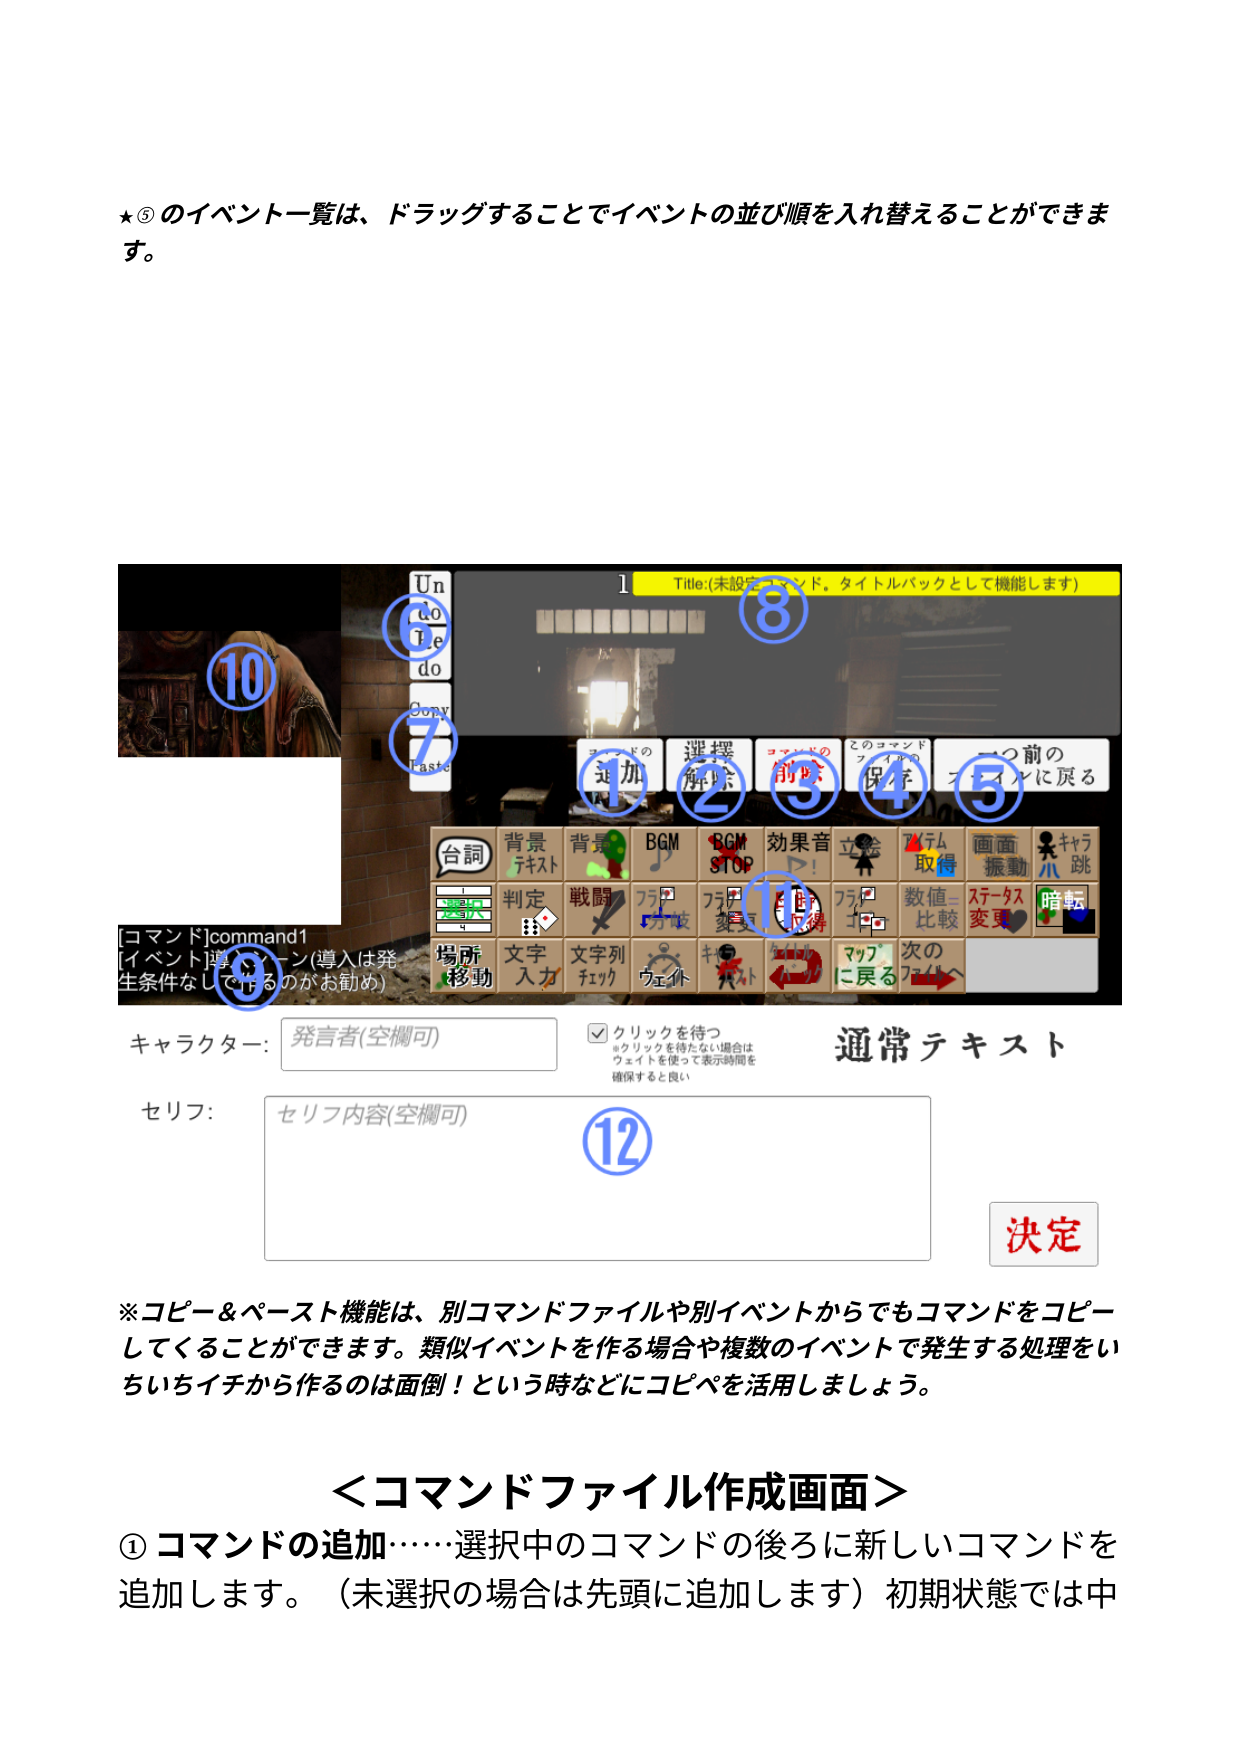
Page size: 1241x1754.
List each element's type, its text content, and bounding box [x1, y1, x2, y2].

text ①コマンドの追加……選択中のコマンドの後ろに新しいコマンドを追加します。（未選択の場合は先頭に追加します）初期状態では中 [118, 1519, 1122, 1616]
picture [118, 564, 1122, 1279]
text ★⑤のイベント一覧は、ドラッグすることでイベントの並び順を入れ替えることができます。 [118, 195, 1122, 267]
text ＜コマンドファイル作成画面＞ [118, 1459, 1122, 1519]
text ※コピー＆ペースト機能は、別コマンドファイルや別イベントからでもコマンドをコピーしてくることができます。類似イベントを作る場合や複数のイベントで発生する処理をいちいちイチから作るのは面倒！という時などにコピペを活用しましょう。 [118, 1293, 1122, 1401]
